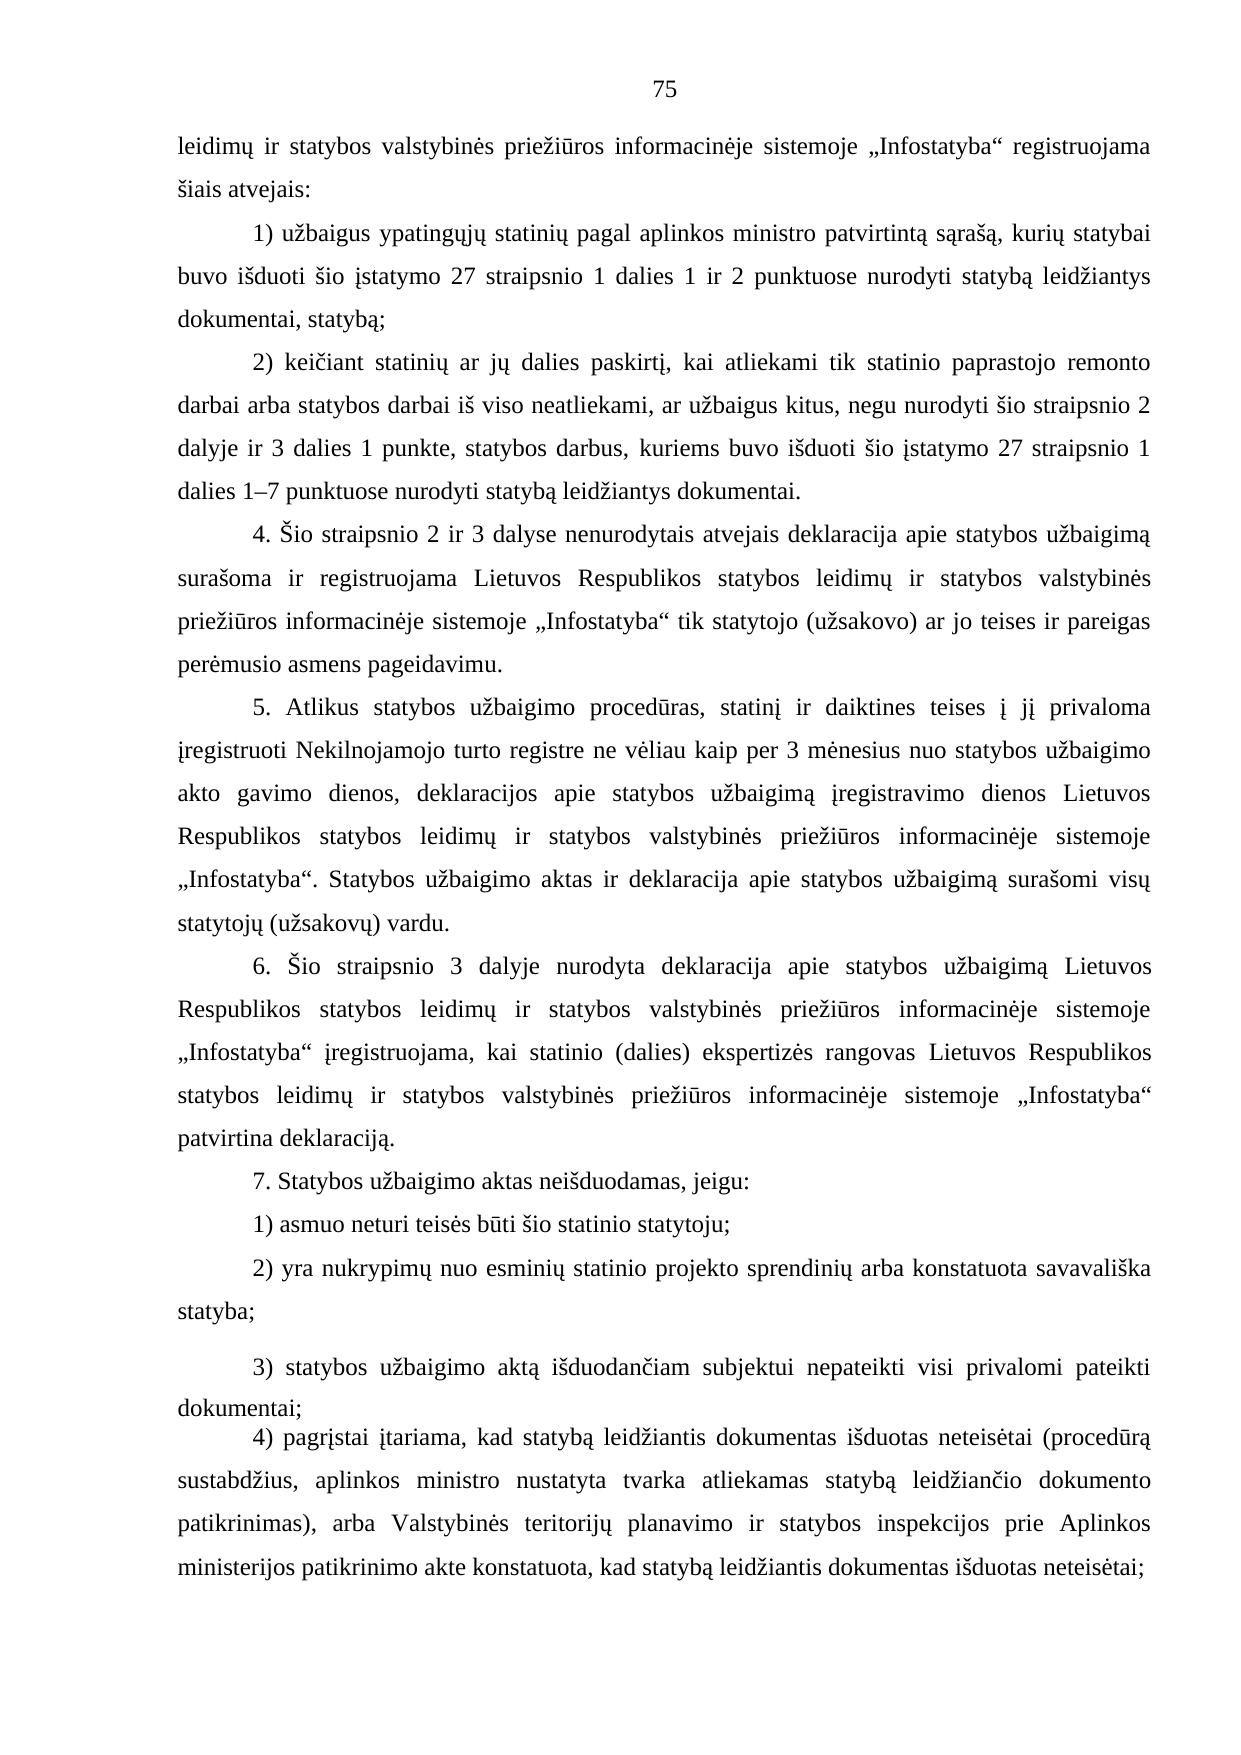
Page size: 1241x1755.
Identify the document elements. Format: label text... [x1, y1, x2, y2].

text 2) keičiant statinių ar jų dalies paskirtį, kai atliekami tik statinio paprastojo remonto darbai arba statybos darbai iš viso neatliekami, ar užbaigus kitus, negu nurodyti šio straipsnio 2 dalyje ir 3 dalies 1 punkte, statybos darbus, kuriems buvo išduoti šio įstatymo 27 straipsnio 1 dalies 1–7 punktuose nurodyti statybą leidžiantys dokumentai. [177, 347, 1152, 505]
text 6. Šio straipsnio 3 dalyje nurodyta deklaracija apie statybos užbaigimą Lietuvos Respublikos statybos leidimų ir statybos valstybinės priežiūros informacinėje sistemoje „Infostatyba“ įregistruojama, kai statinio (dalies) ekspertizės rangovas Lietuvos Respublikos statybos leidimų ir statybos valstybinės priežiūros informacinėje sistemoje „Infostatyba“ patvirtina deklaraciją. [177, 951, 1152, 1152]
text 1) asmuo neturi teisės būti šio statinio statytoju; [177, 1209, 1152, 1238]
text 4. Šio straipsnio 2 ir 3 dalyse nenurodytais atvejais deklaracija apie statybos užbaigimą surašoma ir registruojama Lietuvos Respublikos statybos leidimų ir statybos valstybinės priežiūros informacinėje sistemoje „Infostatyba“ tik statytojo (užsakovo) ar jo teises ir pareigas perėmusio asmens pageidavimu. [177, 519, 1152, 678]
text 2) yra nukrypimų nuo esminių statinio projekto sprendinių arba konstatuota savavališka statyba; [177, 1253, 1152, 1324]
text 4) pagrįstai įtariama, kad statybą leidžiantis dokumentas išduotas neteisėtai (procedūrą sustabdžius, aplinkos ministro nustatyta tvarka atliekamas statybą leidžiančio dokumento patikrinimas), arba Valstybinės teritorijų planavimo ir statybos inspekcijos prie Aplinkos ministerijos patikrinimo akte konstatuota, kad statybą leidžiantis dokumentas išduotas neteisėtai; [177, 1422, 1152, 1580]
text leidimų ir statybos valstybinės priežiūros informacinėje sistemoje „Infostatyba“ registruojama šiais atvejais: [177, 131, 1152, 203]
text 1) užbaigus ypatingųjų statinių pagal aplinkos ministro patvirtintą sąrašą, kurių statybai buvo išduoti šio įstatymo 27 straipsnio 1 dalies 1 ir 2 punktuose nurodyti statybą leidžiantys dokumentai, statybą; [177, 218, 1152, 333]
text 5. Atlikus statybos užbaigimo procedūras, statinį ir daiktines teises į jį privaloma įregistruoti Nekilnojamojo turto registre ne vėliau kaip per 3 mėnesius nuo statybos užbaigimo akto gavimo dienos, deklaracijos apie statybos užbaigimą įregistravimo dienos Lietuvos Respublikos statybos leidimų ir statybos valstybinės priežiūros informacinėje sistemoje „Infostatyba“. Statybos užbaigimo aktas ir deklaracija apie statybos užbaigimą surašomi visų statytojų (užsakovų) vardu. [177, 692, 1152, 936]
text 3) statybos užbaigimo aktą išduodančiam subjektui nepateikti visi privalomi pateikti dokumentai; [177, 1339, 1152, 1422]
text 7. Statybos užbaigimo aktas neišduodamas, jeigu: [177, 1166, 1152, 1195]
